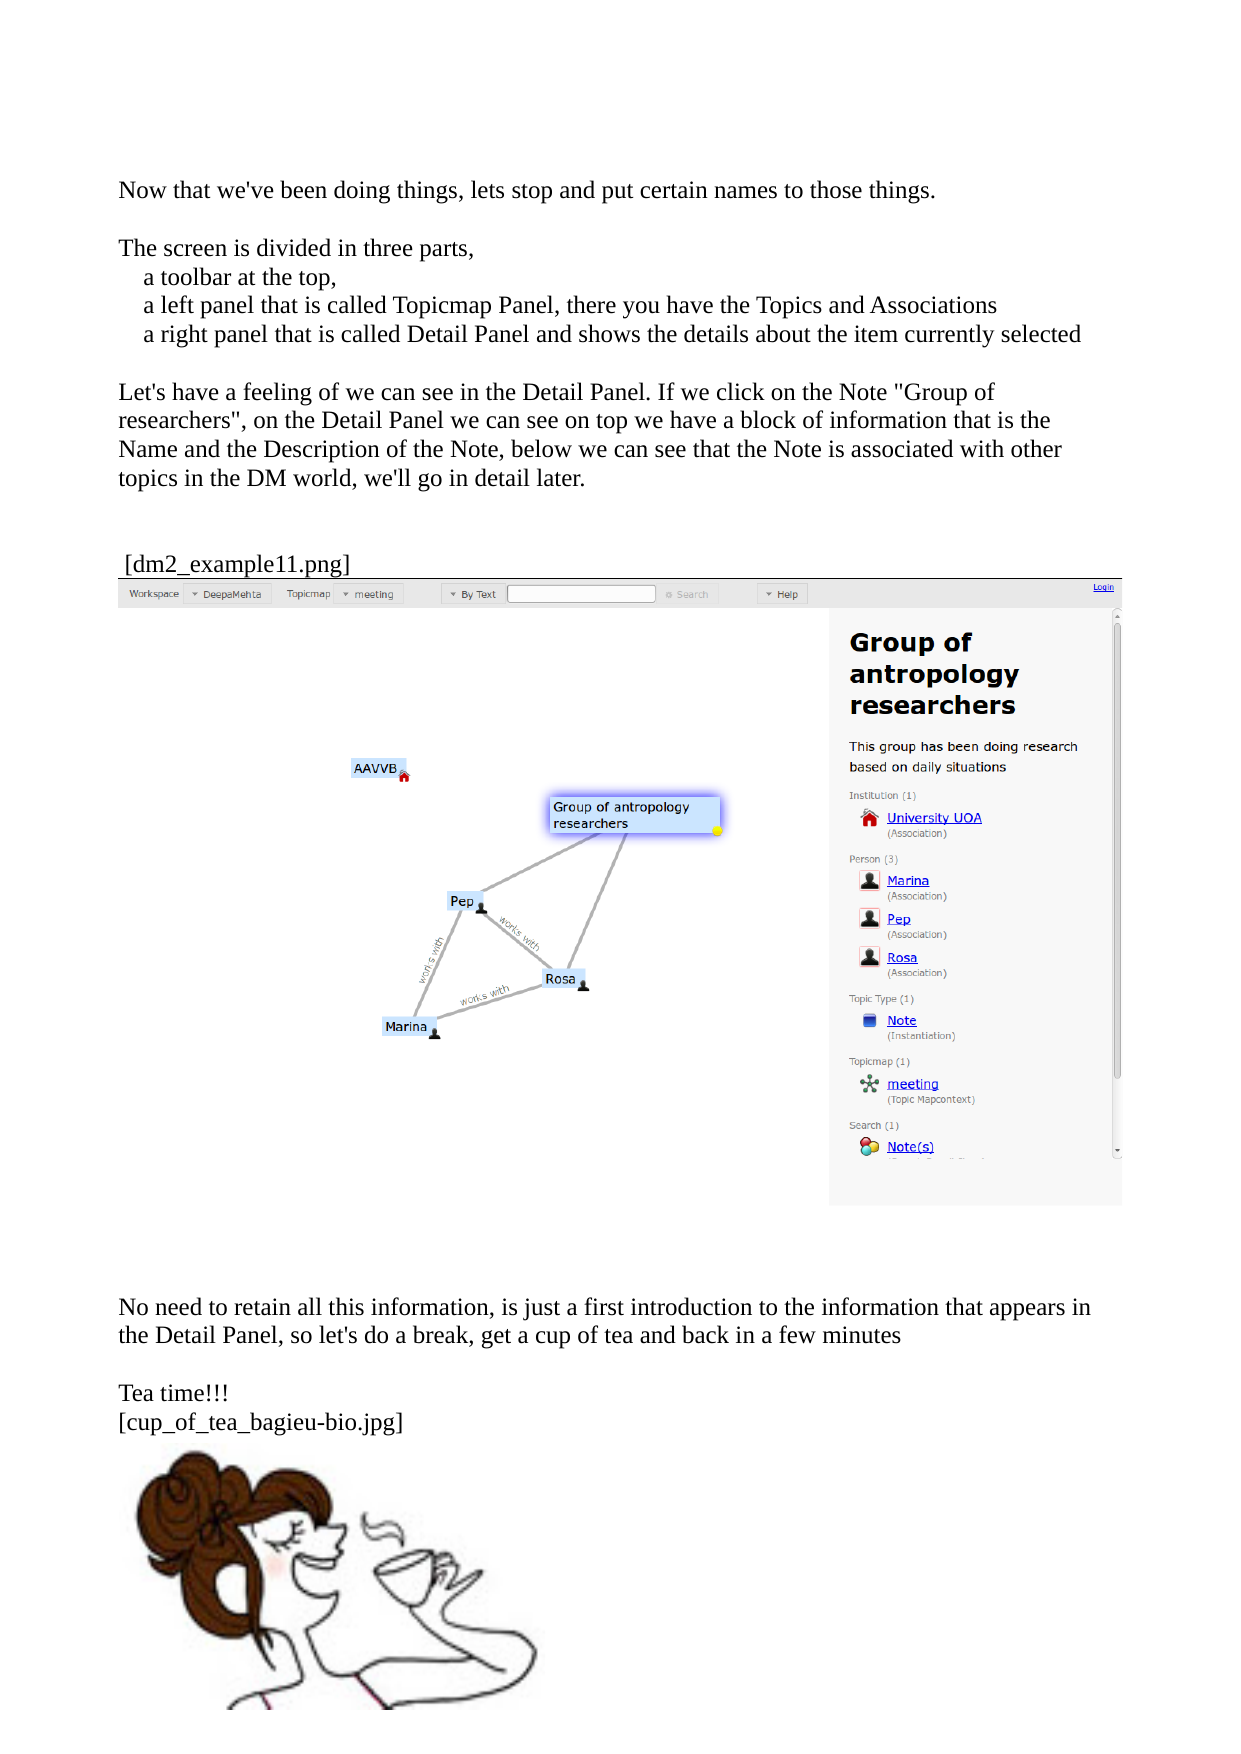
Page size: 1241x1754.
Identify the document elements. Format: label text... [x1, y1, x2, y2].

text a right panel that is called Detail Panel and shows the details about the item currently selected [118, 319, 1122, 348]
text Now that we've been doing things, lets stop and put certain names to those things. [118, 176, 1122, 204]
text Let's have a feeling of we can see in the Detail Panel. If we click on the Note "Group of researchers", on the Detail Panel we can see on top we have a block of information that is the Name and the Description of the Note, below we can see that the Note is associated with other topics in the DM world, we'll go in detail later. [118, 377, 1122, 492]
text [cup_of_tea_bagieu-bio.jpg] [118, 1407, 1122, 1436]
text The screen is divided in three parts, [118, 233, 1122, 262]
text a toolbar at the top, [118, 262, 1122, 291]
picture [118, 578, 1123, 1206]
text a left panel that is called Topicmap Panel, there you have the Topics and Associations [118, 291, 1122, 319]
text [dm2_example11.png] [118, 549, 1122, 578]
text Tea time!!! [118, 1378, 1122, 1407]
text No need to retain all this information, is just a first introduction to the information that appears in the Detail Panel, so let's do a break, get a cup of tea and back in a few minutes [118, 1292, 1122, 1349]
picture [119, 1443, 546, 1710]
